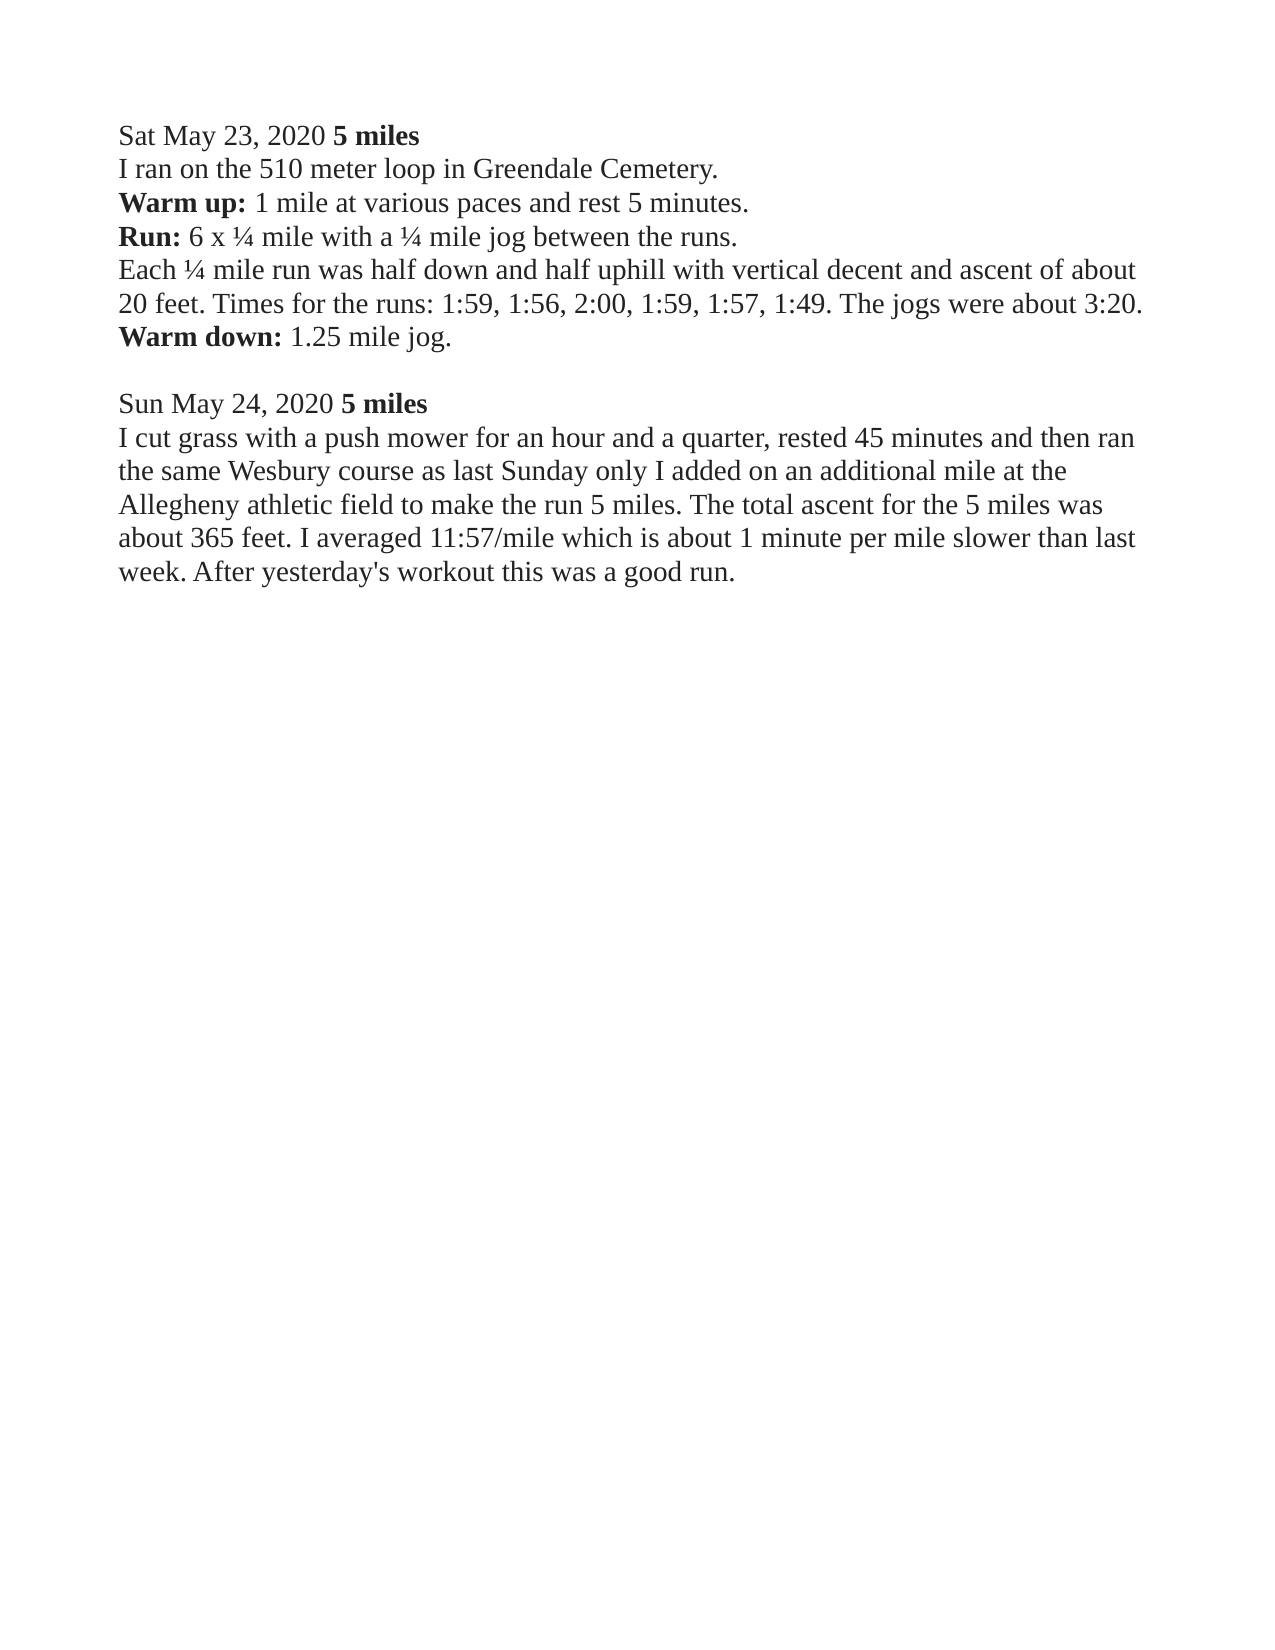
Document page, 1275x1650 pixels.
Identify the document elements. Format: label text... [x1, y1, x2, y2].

text I cut grass with a push mower for an hour and a quarter, rested 45 minutes and then ran the same Wesbury course as last Sunday only I added on an additional mile at the Allegheny athletic field to make the run 5 miles. The total ascent for the 5 miles was about 365 feet. I averaged 11:57/mile which is about 1 minute per mile slower than last week. After yesterday's workout this was a good run. [118, 420, 1161, 588]
text Sat May 23, 2020 5 miles [118, 118, 1161, 152]
text Warm down: 1.25 mile jog. [118, 319, 1161, 353]
text Sun May 24, 2020 5 miles [118, 386, 1161, 420]
text Warm up: 1 mile at various paces and rest 5 minutes. [118, 185, 1161, 219]
text Each ¼ mile run was half down and half uphill with vertical decent and ascent of about 20 feet. Times for the runs: 1:59, 1:56, 2:00, 1:59, 1:57, 1:49. The jogs were about 3:20. [118, 252, 1161, 319]
text I ran on the 510 meter loop in Greendale Cemetery. [118, 152, 1161, 185]
text Run: 6 x ¼ mile with a ¼ mile jog between the runs. [118, 219, 1161, 252]
